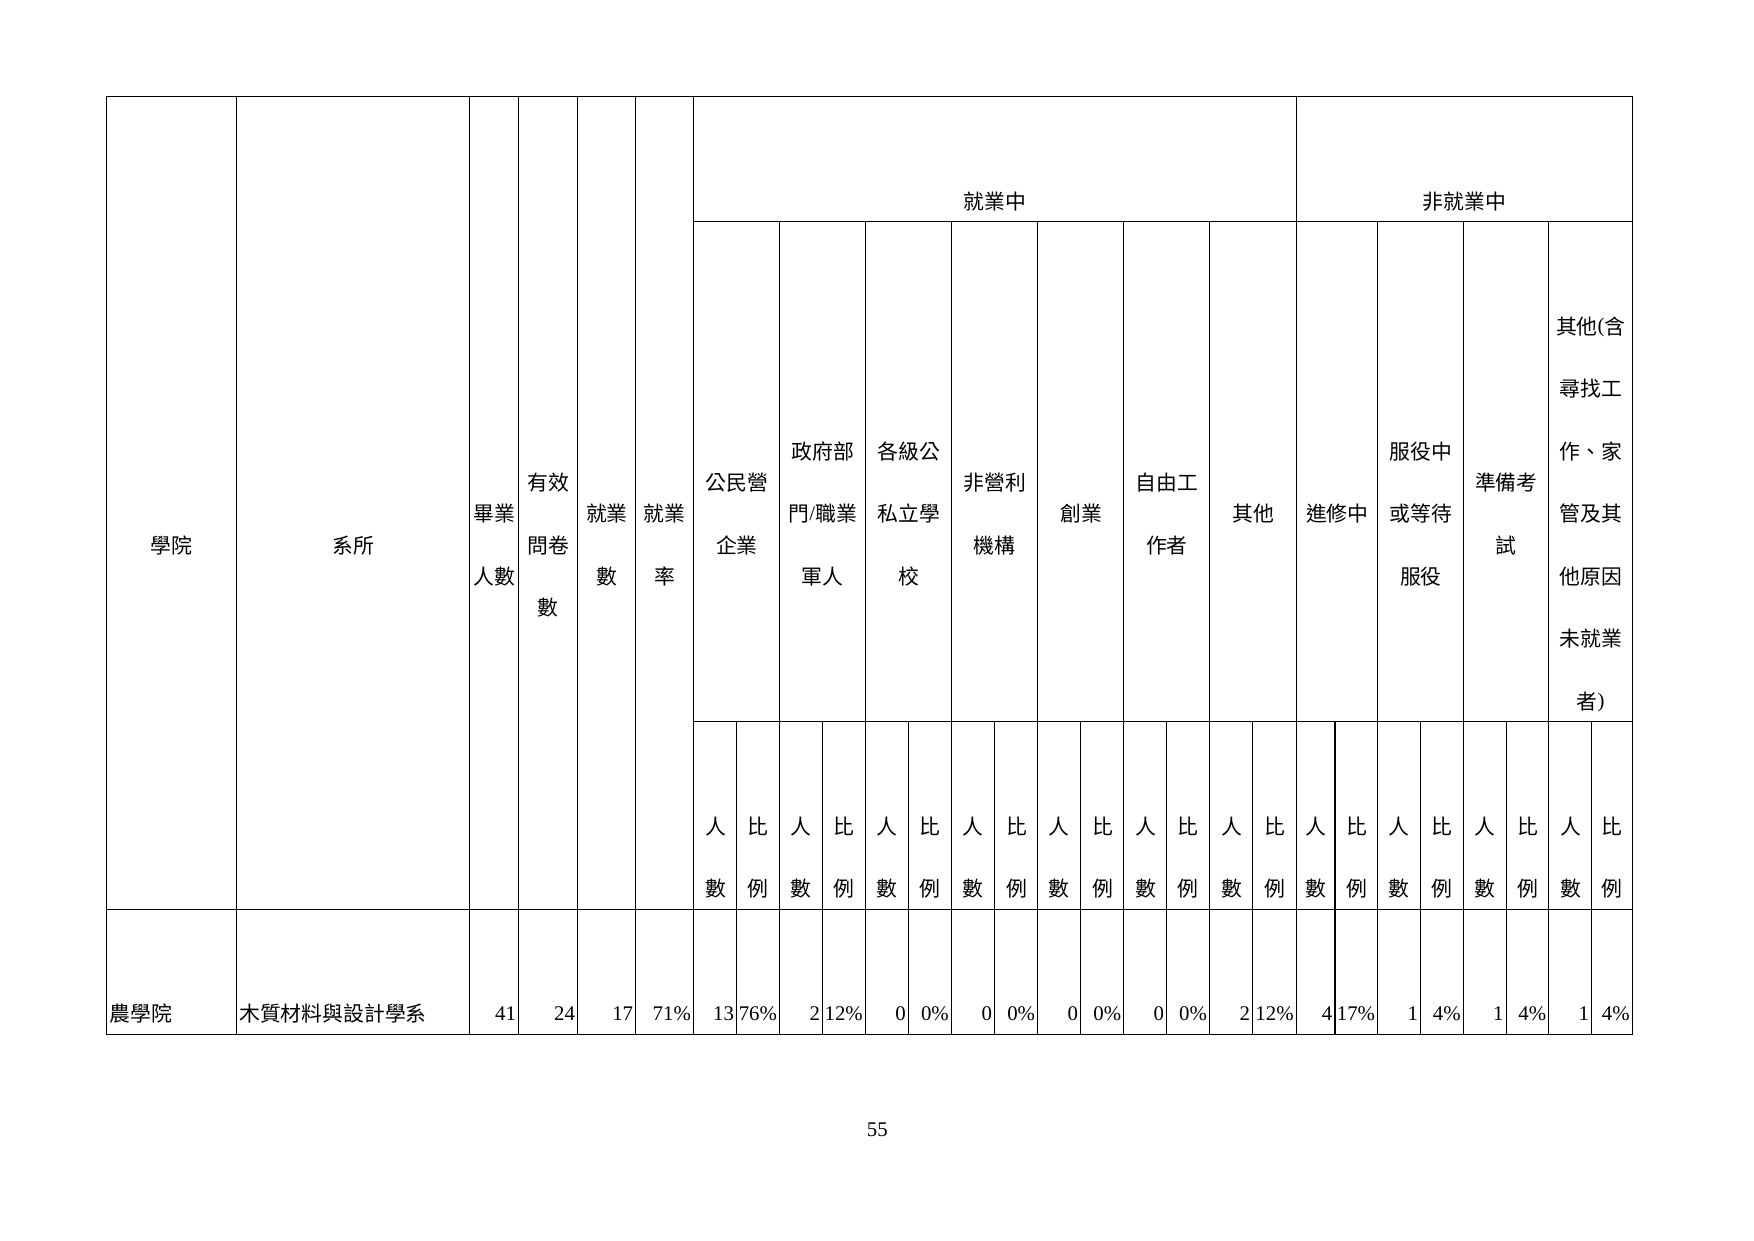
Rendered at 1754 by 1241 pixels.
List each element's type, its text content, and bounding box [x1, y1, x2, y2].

table_cell 自由工作者 [1124, 222, 1209, 721]
table_cell 17% [1336, 910, 1377, 1033]
table_cell 1 [1549, 910, 1591, 1033]
table_cell 4% [1592, 910, 1632, 1033]
table_cell 4% [1421, 910, 1463, 1033]
table_cell 木質材料與設計學系 [237, 910, 469, 1033]
table_cell 4 [1297, 910, 1334, 1033]
table_cell 人數 [1124, 722, 1166, 908]
table_cell 人數 [1378, 722, 1420, 908]
table_cell 創業 [1038, 222, 1123, 721]
table_cell 0% [1081, 910, 1123, 1033]
table_header 非就業中 [1297, 97, 1632, 221]
table_cell 12% [823, 910, 865, 1033]
table_cell 人數 [1464, 722, 1506, 908]
table_cell 2 [1210, 910, 1252, 1033]
table_cell 12% [1253, 910, 1296, 1033]
table_cell 17 [578, 910, 635, 1033]
table_cell 政府部門/職業軍人 [780, 222, 865, 721]
table_cell 人數 [1210, 722, 1252, 908]
table_cell 其他(含尋找工作、家管及其他原因未就業者) [1549, 222, 1632, 721]
table_cell 41 [470, 910, 518, 1033]
table_cell 人數 [866, 722, 908, 908]
table_cell 比例 [909, 722, 951, 908]
table_cell 1 [1464, 910, 1506, 1033]
table_cell 人數 [1297, 722, 1334, 908]
table_cell 76% [737, 910, 779, 1033]
table_cell 1 [1378, 910, 1420, 1033]
table_cell 比例 [1081, 722, 1123, 908]
table_cell 比例 [1592, 722, 1632, 908]
table_cell 2 [780, 910, 822, 1033]
table_cell 71% [636, 910, 693, 1033]
table_cell 比例 [1253, 722, 1296, 908]
table_cell 準備考試 [1464, 222, 1548, 721]
table_header 有效問卷數 [519, 97, 577, 908]
table_cell 公民營企業 [694, 222, 779, 721]
table_cell 非營利機構 [952, 222, 1037, 721]
table_cell 4% [1507, 910, 1548, 1033]
table_header 就業率 [636, 97, 693, 908]
table_cell 0 [866, 910, 908, 1033]
table_cell 人數 [952, 722, 994, 908]
table_header 就業數 [578, 97, 635, 908]
table_header 就業中 [694, 97, 1296, 221]
table_cell 比例 [1421, 722, 1463, 908]
table_cell 進修中 [1297, 222, 1377, 721]
table_cell 比例 [995, 722, 1037, 908]
table_cell 服役中或等待服役 [1378, 222, 1463, 721]
table_cell 人數 [694, 722, 736, 908]
table_cell 其他 [1210, 222, 1296, 721]
table_header 畢業人數 [470, 97, 518, 908]
table_cell 0 [1038, 910, 1080, 1033]
table_cell 各級公私立學校 [866, 222, 951, 721]
table_cell 24 [519, 910, 577, 1033]
table_cell 0 [952, 910, 994, 1033]
table_cell 比例 [737, 722, 779, 908]
table_cell 人數 [1549, 722, 1591, 908]
table_cell 13 [694, 910, 736, 1033]
table_cell 人數 [780, 722, 822, 908]
table_cell 0% [1167, 910, 1209, 1033]
table_cell 比例 [1507, 722, 1548, 908]
table_cell 0 [1124, 910, 1166, 1033]
table_header 學院 [107, 97, 236, 908]
table_cell 農學院 [107, 910, 236, 1033]
table_cell 人數 [1038, 722, 1080, 908]
table_cell 比例 [1167, 722, 1209, 908]
table_header 系所 [237, 97, 469, 908]
table_cell 比例 [1336, 722, 1377, 908]
table_cell 0% [909, 910, 951, 1033]
table_cell 0% [995, 910, 1037, 1033]
table_cell 比例 [823, 722, 865, 908]
